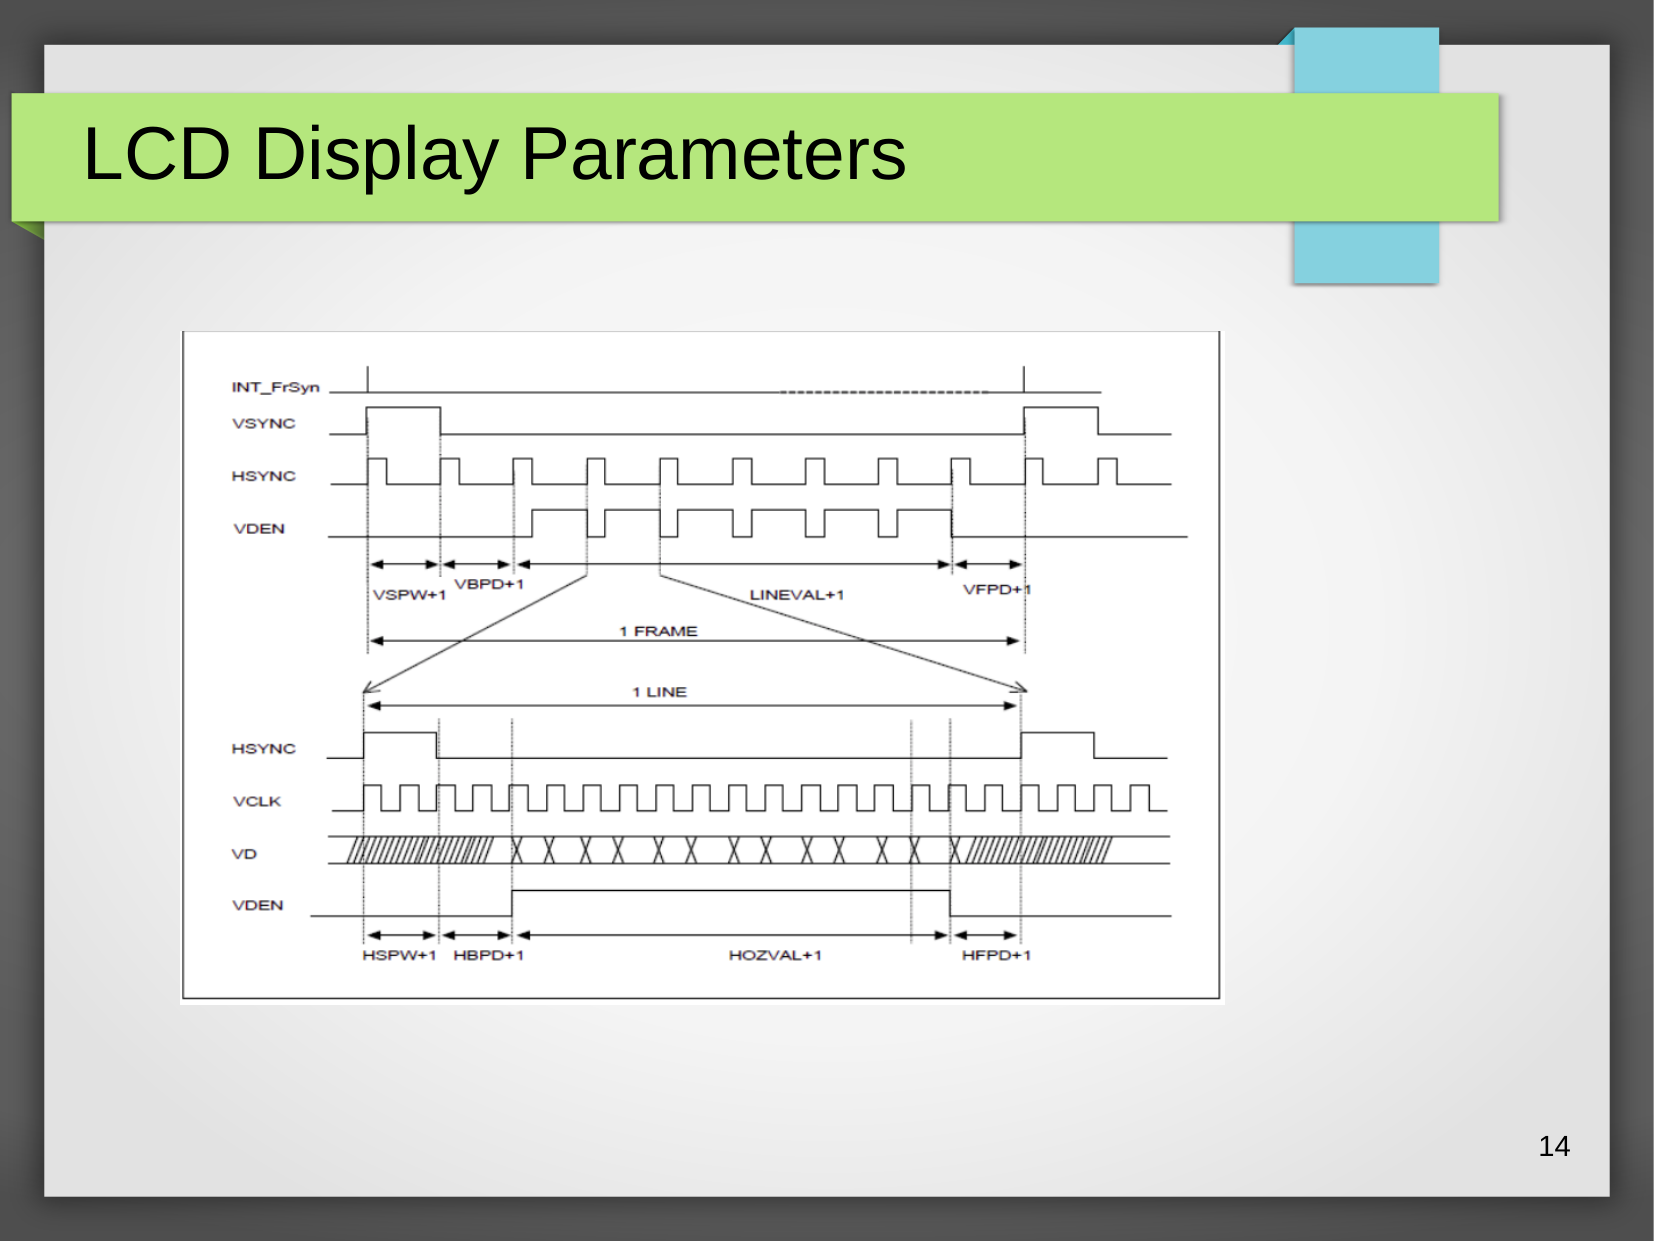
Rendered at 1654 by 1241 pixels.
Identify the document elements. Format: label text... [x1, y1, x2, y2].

picture [0, 0, 1654, 1241]
title LCD Display Parameters [82, 94, 1264, 213]
